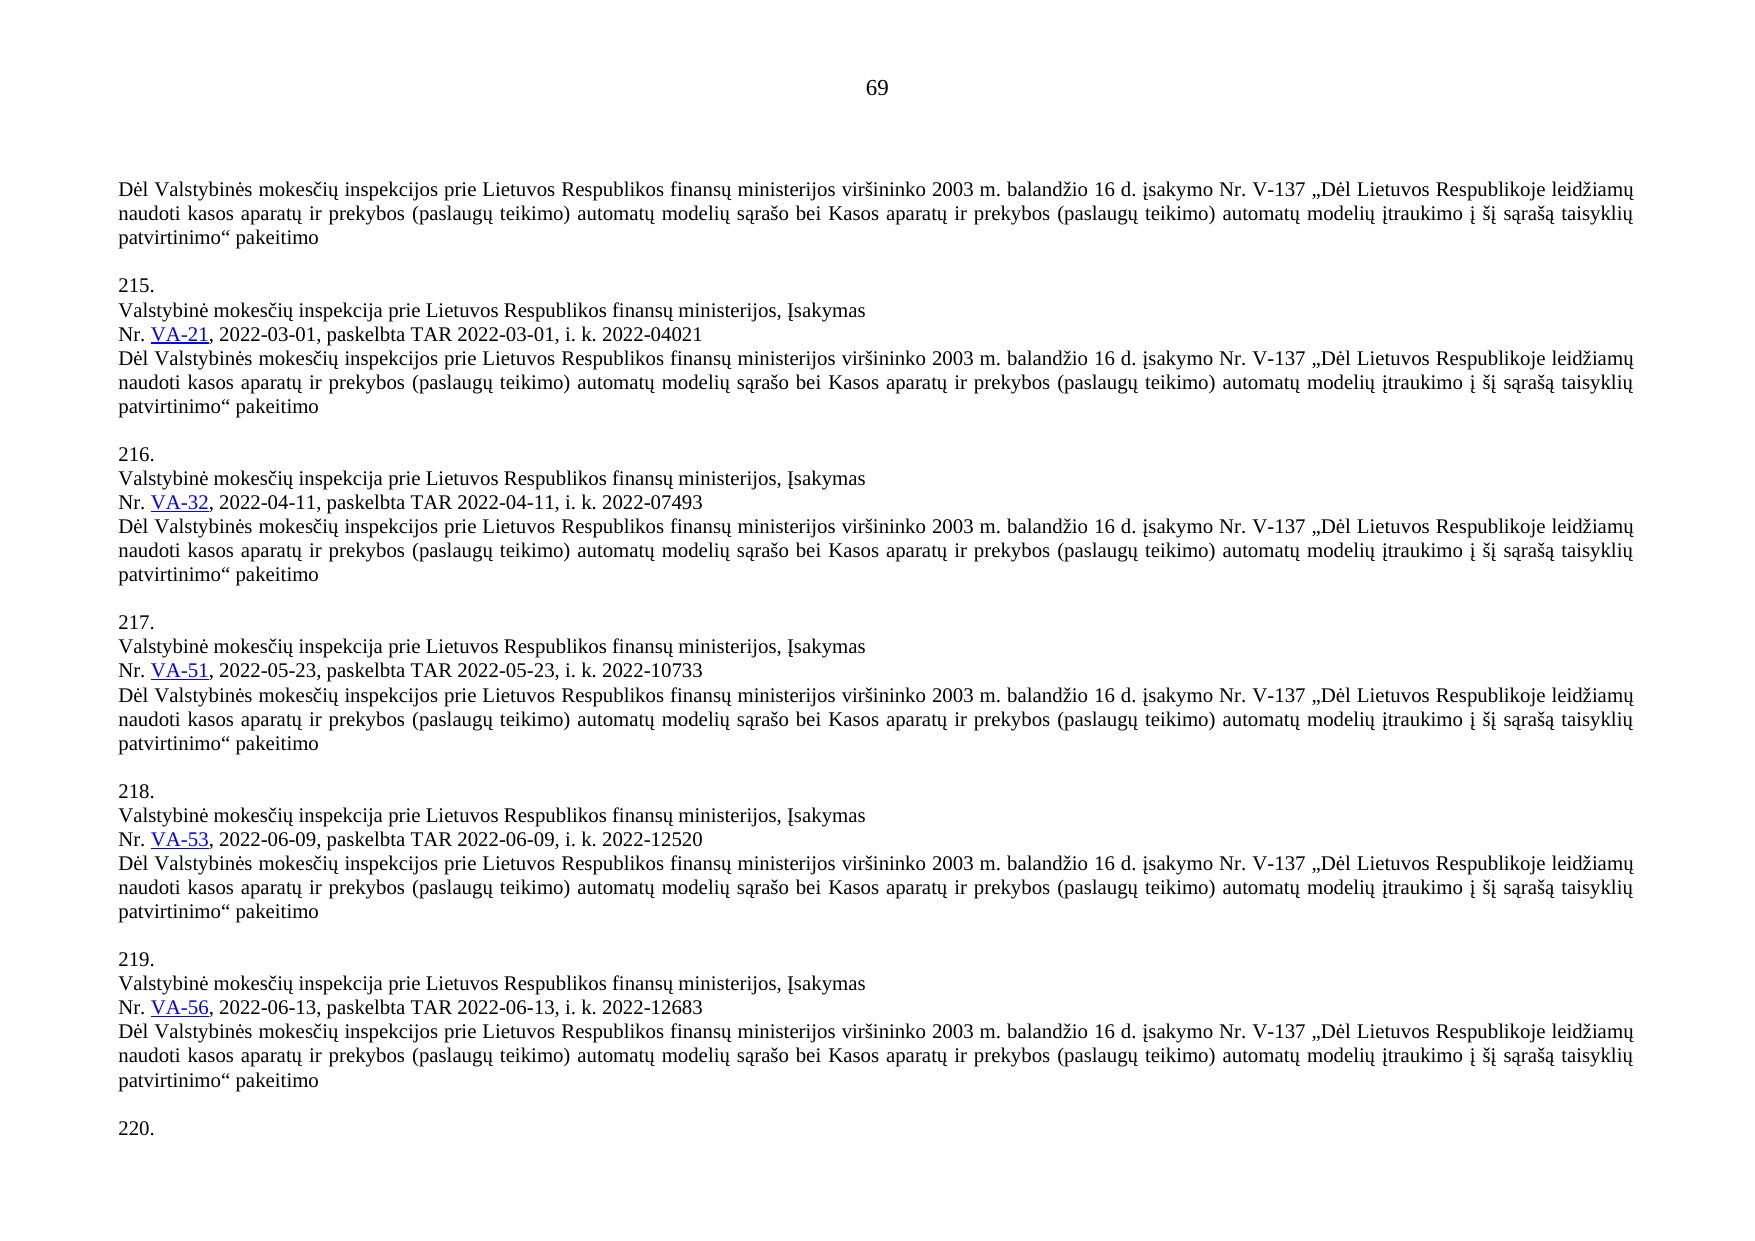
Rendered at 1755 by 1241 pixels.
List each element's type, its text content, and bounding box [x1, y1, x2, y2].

text 216. [118, 442, 1636, 466]
text Nr. VA-32, 2022-04-11, paskelbta TAR 2022-04-11, i. k. 2022-07493 [118, 490, 1636, 514]
text Nr. VA-56, 2022-06-13, paskelbta TAR 2022-06-13, i. k. 2022-12683 [118, 995, 1636, 1019]
text Dėl Valstybinės mokesčių inspekcijos prie Lietuvos Respublikos finansų ministerijos viršininko 2003 m. balandžio 16 d. įsakymo Nr. V-137 „Dėl Lietuvos Respublikoje leidžiamų naudoti kasos aparatų ir prekybos (paslaugų teikimo) automatų modelių sąrašo bei Kasos aparatų ir prekybos (paslaugų teikimo) automatų modelių įtraukimo į šį sąrašą taisyklių patvirtinimo“ pakeitimo [118, 851, 1636, 923]
text Dėl Valstybinės mokesčių inspekcijos prie Lietuvos Respublikos finansų ministerijos viršininko 2003 m. balandžio 16 d. įsakymo Nr. V-137 „Dėl Lietuvos Respublikoje leidžiamų naudoti kasos aparatų ir prekybos (paslaugų teikimo) automatų modelių sąrašo bei Kasos aparatų ir prekybos (paslaugų teikimo) automatų modelių įtraukimo į šį sąrašą taisyklių patvirtinimo“ pakeitimo [118, 1019, 1636, 1092]
text Valstybinė mokesčių inspekcija prie Lietuvos Respublikos finansų ministerijos, Įsakymas [118, 634, 1636, 658]
text Dėl Valstybinės mokesčių inspekcijos prie Lietuvos Respublikos finansų ministerijos viršininko 2003 m. balandžio 16 d. įsakymo Nr. V-137 „Dėl Lietuvos Respublikoje leidžiamų naudoti kasos aparatų ir prekybos (paslaugų teikimo) automatų modelių sąrašo bei Kasos aparatų ir prekybos (paslaugų teikimo) automatų modelių įtraukimo į šį sąrašą taisyklių patvirtinimo“ pakeitimo [118, 682, 1636, 755]
text 219. [118, 947, 1636, 971]
text Nr. VA-21, 2022-03-01, paskelbta TAR 2022-03-01, i. k. 2022-04021 [118, 322, 1636, 346]
text Valstybinė mokesčių inspekcija prie Lietuvos Respublikos finansų ministerijos, Įsakymas [118, 297, 1636, 322]
text Dėl Valstybinės mokesčių inspekcijos prie Lietuvos Respublikos finansų ministerijos viršininko 2003 m. balandžio 16 d. įsakymo Nr. V-137 „Dėl Lietuvos Respublikoje leidžiamų naudoti kasos aparatų ir prekybos (paslaugų teikimo) automatų modelių sąrašo bei Kasos aparatų ir prekybos (paslaugų teikimo) automatų modelių įtraukimo į šį sąrašą taisyklių patvirtinimo“ pakeitimo [118, 514, 1636, 586]
text Nr. VA-53, 2022-06-09, paskelbta TAR 2022-06-09, i. k. 2022-12520 [118, 827, 1636, 851]
text 220. [118, 1116, 1636, 1140]
text Valstybinė mokesčių inspekcija prie Lietuvos Respublikos finansų ministerijos, Įsakymas [118, 466, 1636, 490]
text Valstybinė mokesčių inspekcija prie Lietuvos Respublikos finansų ministerijos, Įsakymas [118, 971, 1636, 995]
text Dėl Valstybinės mokesčių inspekcijos prie Lietuvos Respublikos finansų ministerijos viršininko 2003 m. balandžio 16 d. įsakymo Nr. V-137 „Dėl Lietuvos Respublikoje leidžiamų naudoti kasos aparatų ir prekybos (paslaugų teikimo) automatų modelių sąrašo bei Kasos aparatų ir prekybos (paslaugų teikimo) automatų modelių įtraukimo į šį sąrašą taisyklių patvirtinimo“ pakeitimo [118, 346, 1636, 418]
text Nr. VA-51, 2022-05-23, paskelbta TAR 2022-05-23, i. k. 2022-10733 [118, 658, 1636, 682]
text 217. [118, 610, 1636, 634]
text Valstybinė mokesčių inspekcija prie Lietuvos Respublikos finansų ministerijos, Įsakymas [118, 803, 1636, 827]
text Dėl Valstybinės mokesčių inspekcijos prie Lietuvos Respublikos finansų ministerijos viršininko 2003 m. balandžio 16 d. įsakymo Nr. V-137 „Dėl Lietuvos Respublikoje leidžiamų naudoti kasos aparatų ir prekybos (paslaugų teikimo) automatų modelių sąrašo bei Kasos aparatų ir prekybos (paslaugų teikimo) automatų modelių įtraukimo į šį sąrašą taisyklių patvirtinimo“ pakeitimo [118, 177, 1636, 249]
text 215. [118, 273, 1636, 297]
text 218. [118, 779, 1636, 803]
